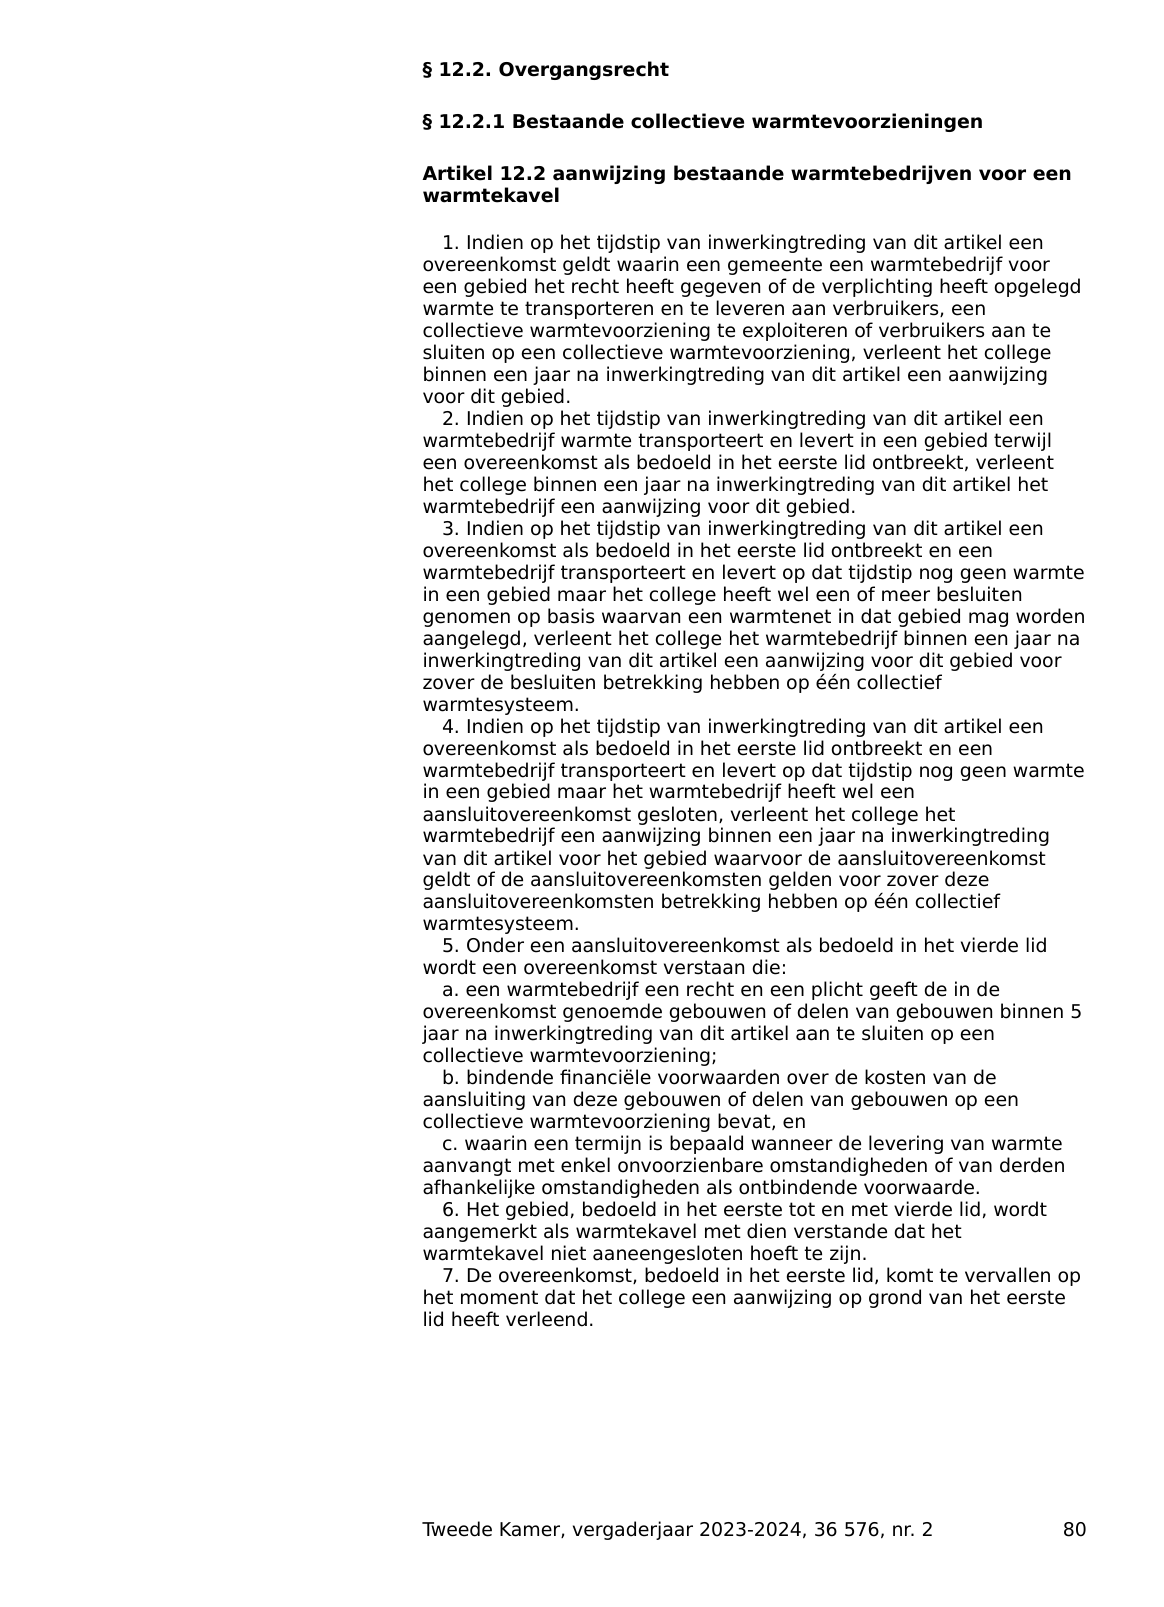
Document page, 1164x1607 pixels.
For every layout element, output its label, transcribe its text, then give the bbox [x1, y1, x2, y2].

text 6. Het gebied, bedoeld in het eerste tot en met vierde lid, wordt aangemerkt als warmtekavel met dien verstande dat het warmtekavel niet aaneengesloten hoeft te zijn. [422, 1199, 1087, 1265]
text 1. Indien op het tijdstip van inwerkingtreding van dit artikel een overeenkomst geldt waarin een gemeente een warmtebedrijf voor een gebied het recht heeft gegeven of de verplichting heeft opgelegd warmte te transporteren en te leveren aan verbruikers, een collectieve warmtevoorziening te exploiteren of verbruikers aan te sluiten op een collectieve warmtevoorziening, verleent het college binnen een jaar na inwerkingtreding van dit artikel een aanwijzing voor dit gebied. [422, 232, 1087, 408]
text 5. Onder een aansluitovereenkomst als bedoeld in het vierde lid wordt een overeenkomst verstaan die: [422, 935, 1087, 979]
text b. bindende financiële voorwaarden over de kosten van de aansluiting van deze gebouwen of delen van gebouwen op een collectieve warmtevoorziening bevat, en [422, 1067, 1087, 1133]
text 7. De overeenkomst, bedoeld in het eerste lid, komt te vervallen op het moment dat het college een aanwijzing op grond van het eerste lid heeft verleend. [422, 1265, 1087, 1331]
text a. een warmtebedrijf een recht en een plicht geeft de in de overeenkomst genoemde gebouwen of delen van gebouwen binnen 5 jaar na inwerkingtreding van dit artikel aan te sluiten op een collectieve warmtevoorziening; [422, 979, 1087, 1067]
subtitle § 12.2.1 Bestaande collectieve warmtevoorzieningen [422, 111, 1087, 133]
text 2. Indien op het tijdstip van inwerkingtreding van dit artikel een warmtebedrijf warmte transporteert en levert in een gebied terwijl een overeenkomst als bedoeld in het eerste lid ontbreekt, verleent het college binnen een jaar na inwerkingtreding van dit artikel het warmtebedrijf een aanwijzing voor dit gebied. [422, 408, 1087, 518]
subtitle Artikel 12.2 aanwijzing bestaande warmtebedrijven voor een warmtekavel [422, 163, 1087, 207]
text 3. Indien op het tijdstip van inwerkingtreding van dit artikel een overeenkomst als bedoeld in het eerste lid ontbreekt en een warmtebedrijf transporteert en levert op dat tijdstip nog geen warmte in een gebied maar het college heeft wel een of meer besluiten genomen op basis waarvan een warmtenet in dat gebied mag worden aangelegd, verleent het college het warmtebedrijf binnen een jaar na inwerkingtreding van dit artikel een aanwijzing voor dit gebied voor zover de besluiten betrekking hebben op één collectief warmtesysteem. [422, 518, 1087, 716]
text 4. Indien op het tijdstip van inwerkingtreding van dit artikel een overeenkomst als bedoeld in het eerste lid ontbreekt en een warmtebedrijf transporteert en levert op dat tijdstip nog geen warmte in een gebied maar het warmtebedrijf heeft wel een aansluitovereenkomst gesloten, verleent het college het warmtebedrijf een aanwijzing binnen een jaar na inwerkingtreding van dit artikel voor het gebied waarvoor de aansluitovereenkomst geldt of de aansluitovereenkomsten gelden voor zover deze aansluitovereenkomsten betrekking hebben op één collectief warmtesysteem. [422, 716, 1087, 935]
text c. waarin een termijn is bepaald wanneer de levering van warmte aanvangt met enkel onvoorzienbare omstandigheden of van derden afhankelijke omstandigheden als ontbindende voorwaarde. [422, 1133, 1087, 1199]
subtitle § 12.2. Overgangsrecht [422, 59, 1087, 81]
